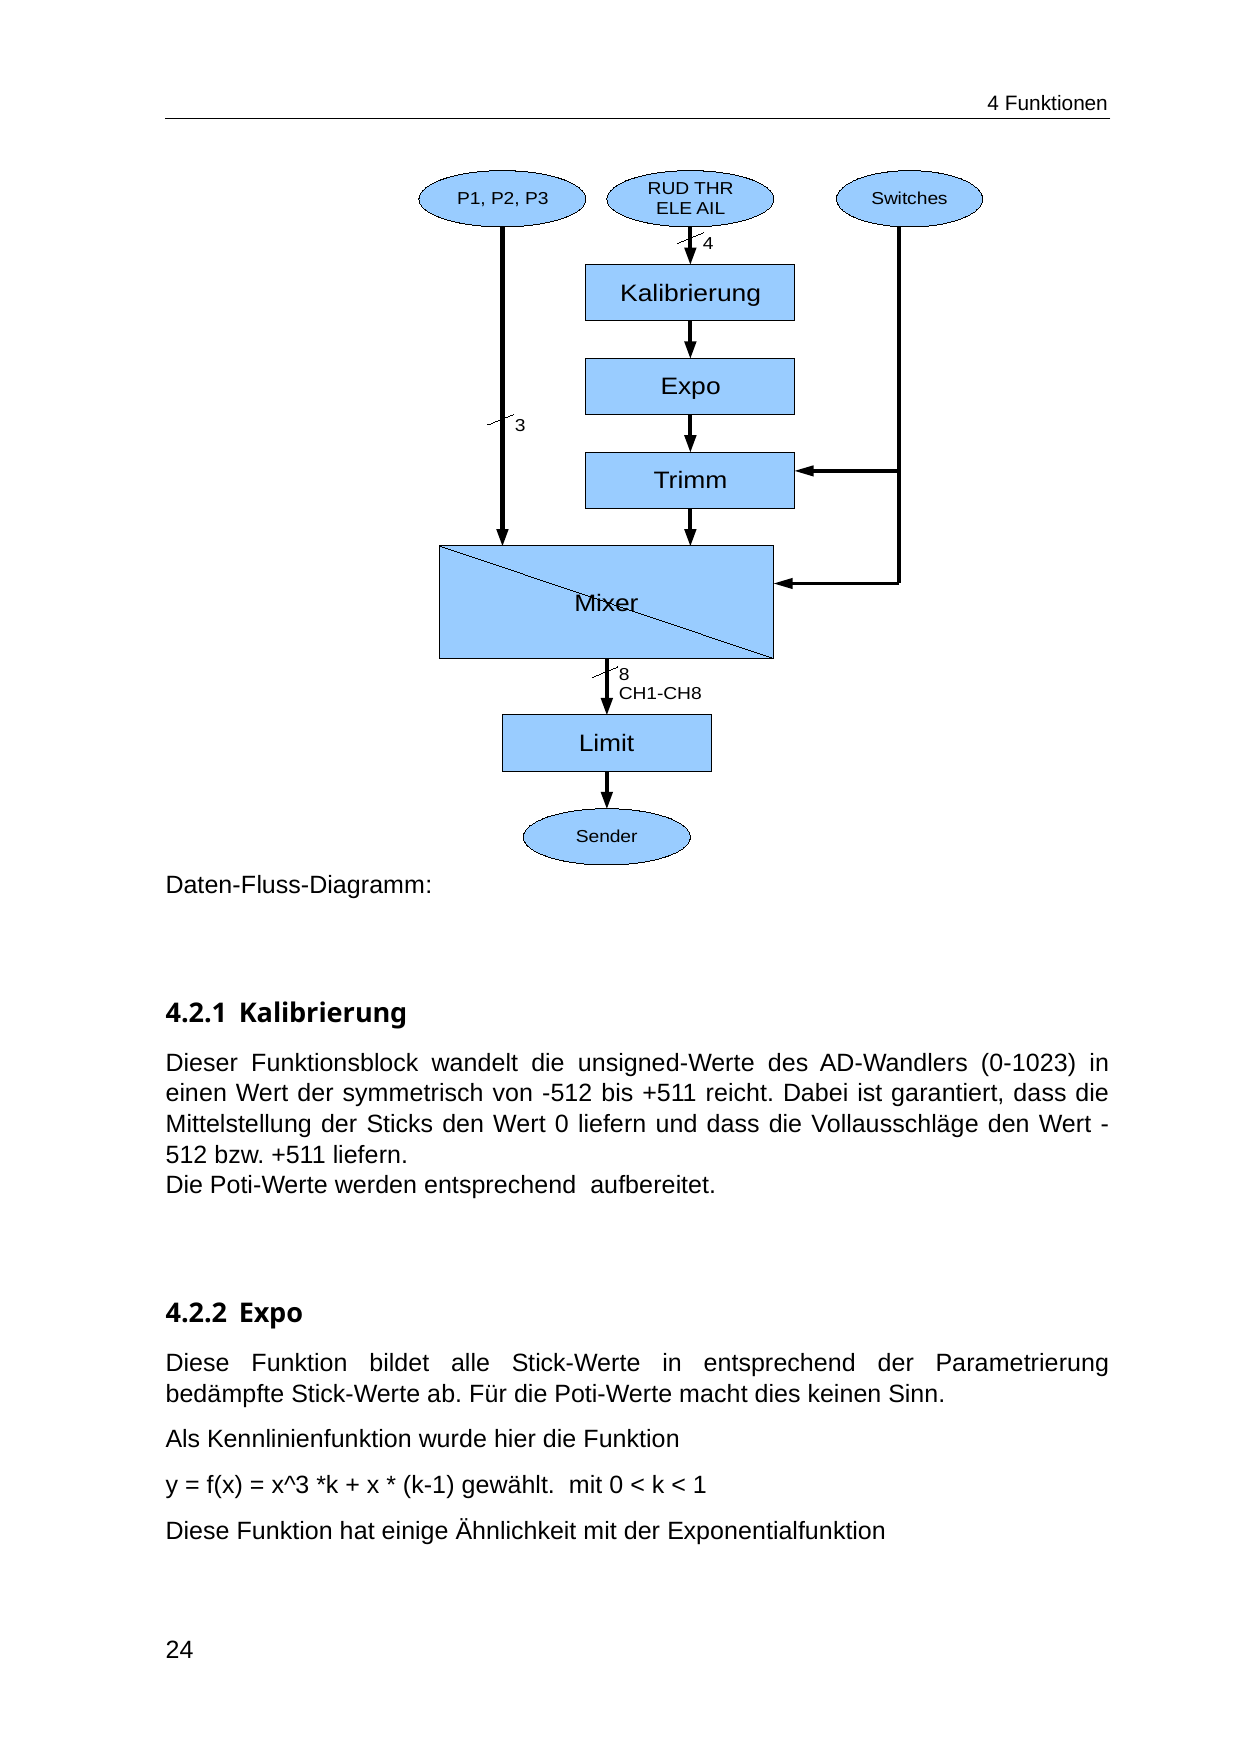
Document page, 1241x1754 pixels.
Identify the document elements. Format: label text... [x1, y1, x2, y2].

text Daten-Fluss-Diagramm: [165, 147, 1110, 899]
text Diese Funktion bildet alle Stick-Werte in entsprechend der Parametrierung bedämpfte Stick-Werte ab. Für die Poti-Werte macht dies keinen Sinn. [165, 1349, 1110, 1408]
subtitle Kalibrierung [165, 993, 1110, 1030]
subtitle Expo [165, 1294, 1110, 1331]
text Die Poti-Werte werden entsprechend aufbereitet. [165, 1171, 1110, 1199]
text y = f(x) = x^3 *k + x * (k-1) gewählt. mit 0 < k < 1 [165, 1471, 1110, 1499]
text Diese Funktion hat einige Ähnlichkeit mit der Exponentialfunktion [165, 1517, 1110, 1545]
text Dieser Funktionsblock wandelt die unsigned-Werte des AD-Wandlers (0-1023) in einen Wert der symmetrisch von -512 bis +511 reicht. Dabei ist garantiert, dass die Mittelstellung der Sticks den Wert 0 liefern und dass die Vollausschläge den Wert -512 bzw. +511 liefern. [165, 1048, 1110, 1169]
text Als Kennlinienfunktion wurde hier die Funktion [165, 1425, 1110, 1453]
